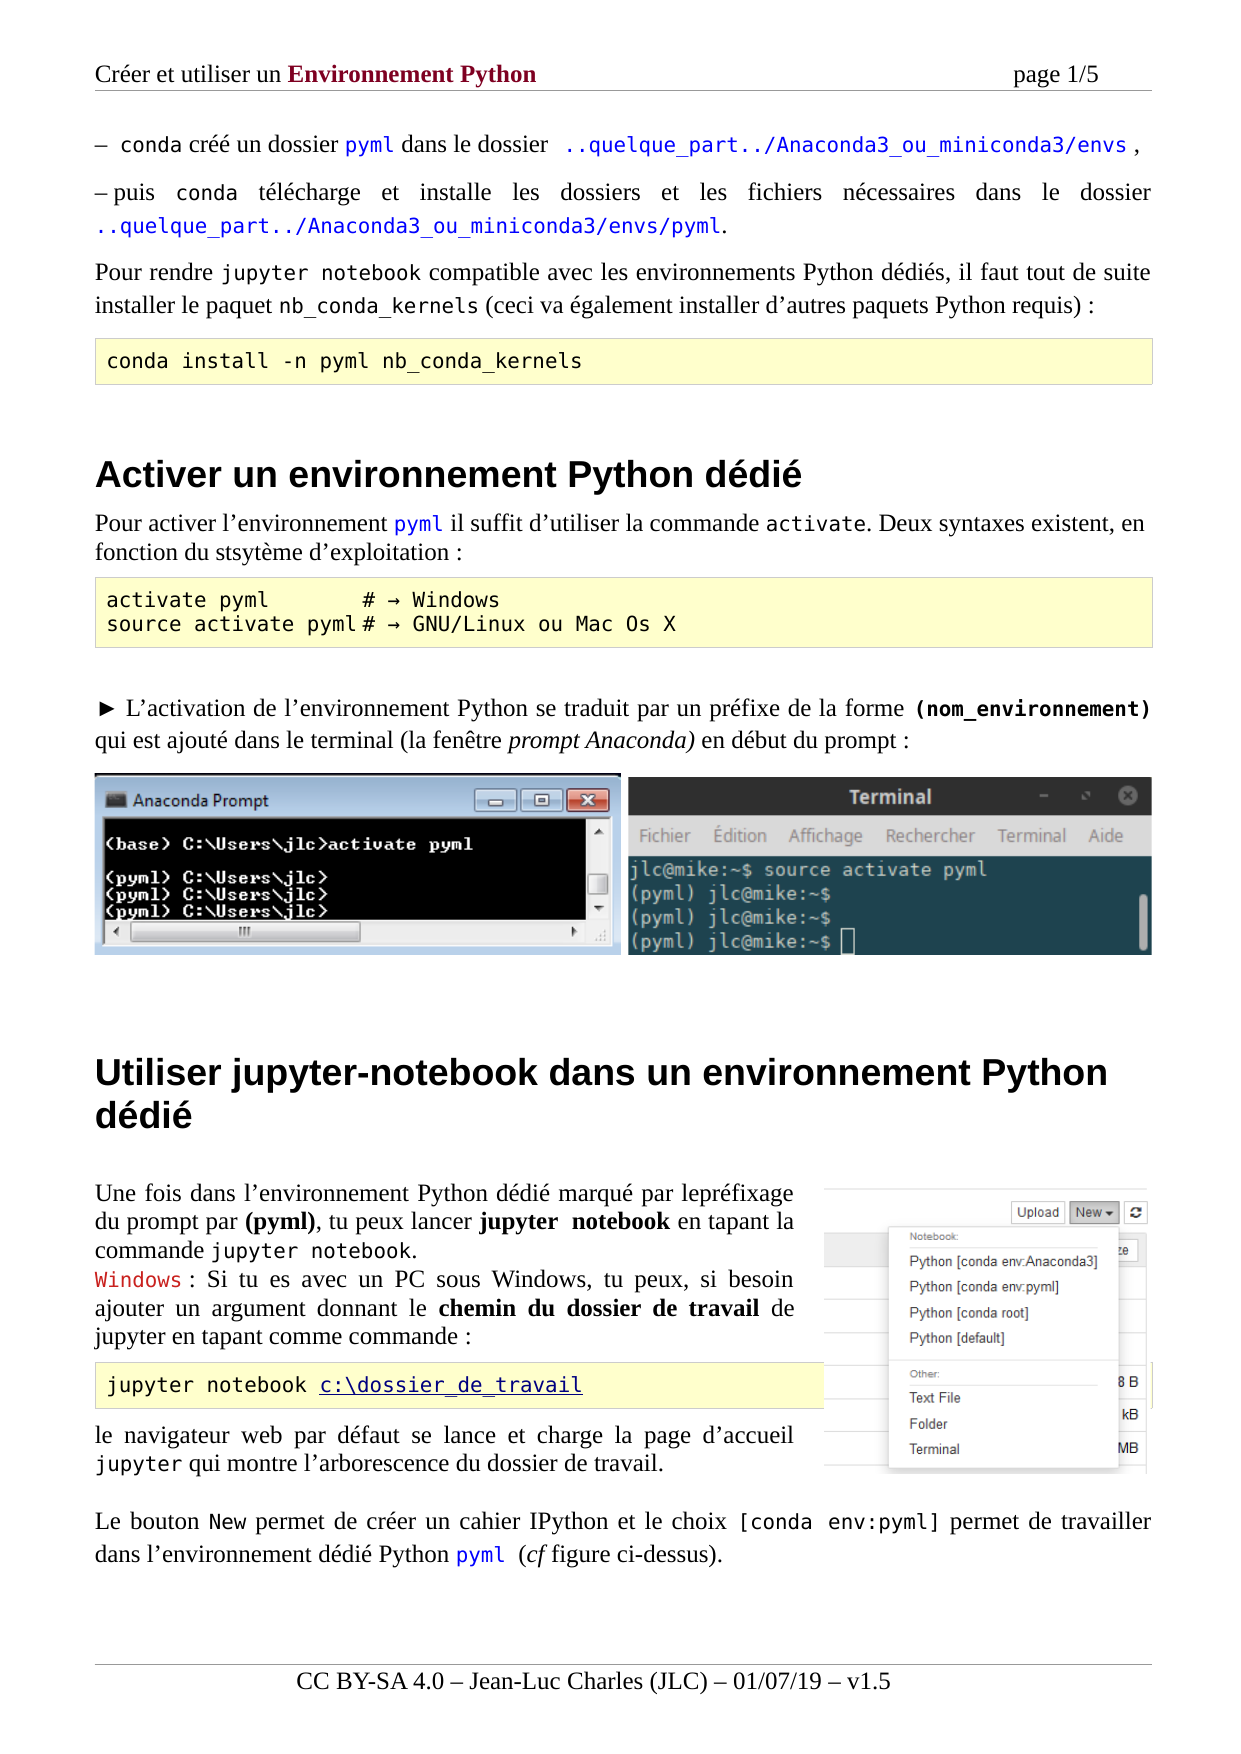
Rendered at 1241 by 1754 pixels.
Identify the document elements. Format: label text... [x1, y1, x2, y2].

text – puis conda télécharge et installe les dossiers et les fichiers nécessaires dans le dossier ..quelque_part../Anaconda3_ou_miniconda3/envs/pyml. [94, 177, 1152, 239]
subtitle Utiliser jupyter-notebook dans un environnement Python dédié [94, 1050, 1152, 1136]
text Le bouton New permet de créer un cahier IPython et le choix [conda env:pyml] permet de travailler dans l’environnement dédié Python pyml (cf figure ci-dessus). [94, 1506, 1152, 1568]
text ► L’activation de l’environnement Python se traduit par un préfixe de la forme (nom_environnement) qui est ajouté dans le terminal (la fenêtre prompt Anaconda) en début du prompt : [94, 659, 1152, 754]
subtitle Activer un environnement Python dédié [94, 409, 1152, 496]
text jupyter notebook c:\dossier_de_travail [96, 1363, 824, 1408]
picture [94, 773, 621, 955]
text conda install -n pyml nb_conda_kernels [96, 339, 1152, 384]
text Une fois dans l’environnement Python dédié marqué par lepréfixage du prompt par (pyml), tu peux lancer jupyter notebook en tapant la commande jupyter notebook. [94, 1149, 1152, 1264]
picture [628, 777, 1152, 955]
list source activate pyml # → GNU/Linux ou Mac Os X [96, 602, 1152, 647]
list Pour activer l’environnement pyml il suffit d’utiliser la commande activate. Deux syntaxes existent, en fonction du stsytème d’exploitation : [94, 508, 1152, 566]
list activate pyml # → Windows [96, 578, 1152, 602]
text Pour rendre jupyter notebook compatible avec les environnements Python dédiés, il faut tout de suite installer le paquet nb_conda_kernels (ceci va également installer d’autres paquets Python requis) : [94, 257, 1152, 319]
text le navigateur web par défaut se lance et charge la page d’accueil jupyter qui montre l’arborescence du dossier de travail. [94, 1420, 1152, 1477]
text – conda créé un dossier pyml dans le dossier ..quelque_part../Anaconda3_ou_miniconda3/envs , [94, 129, 1152, 158]
text Windows : Si tu es avec un PC sous Windows, tu peux, si besoin ajouter un argument donnant le chemin du dossier de travail de jupyter en tapant comme commande : [94, 1264, 824, 1350]
picture [824, 1179, 1151, 1474]
